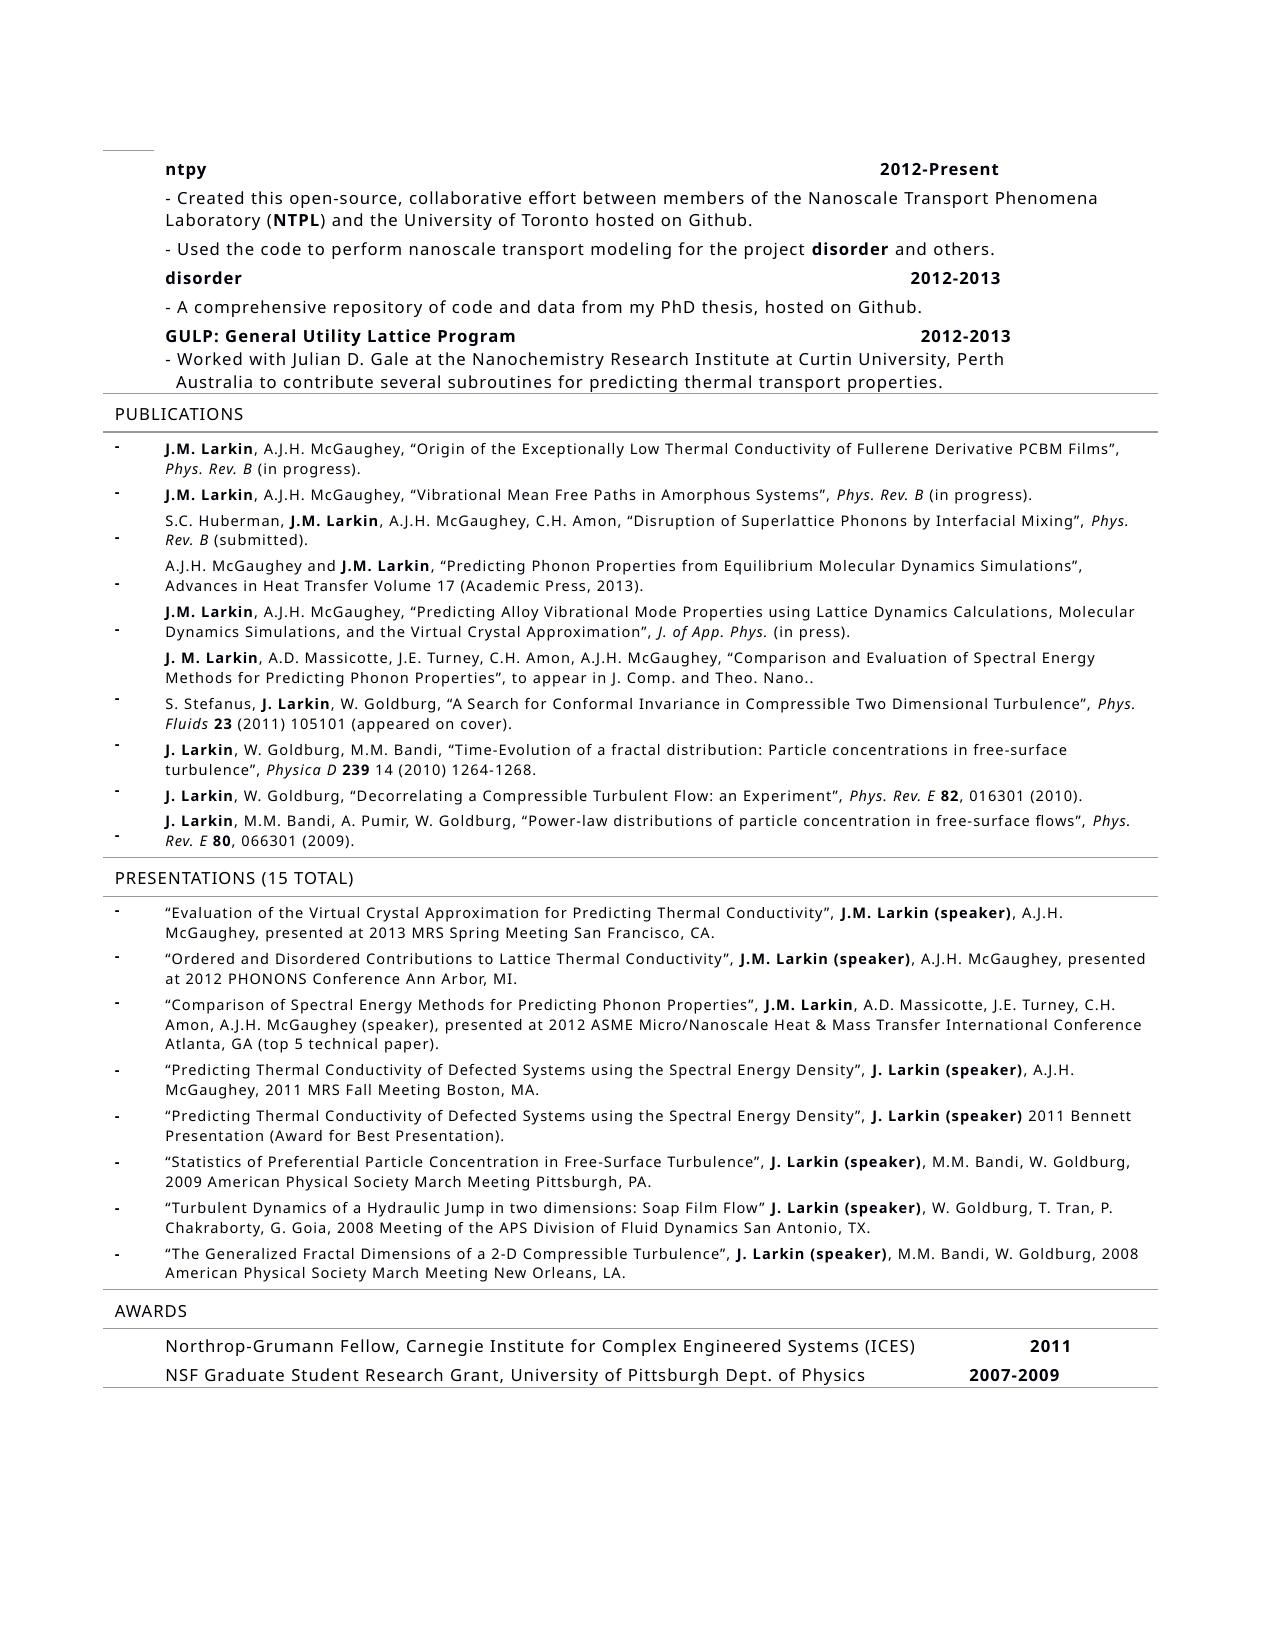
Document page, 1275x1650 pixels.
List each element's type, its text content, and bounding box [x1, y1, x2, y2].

table_cell ntpy 2012-Present - Created this open-source, collaborative effort between members of the Nanoscale Transport Phenomena Laboratory (NTPL) and the University of Toronto hosted on Github. - Used the code to perform nanoscale transport modeling for the project disorder and others. disorder 2012-2013 - A comprehensive repository of code and data from my PhD thesis, hosted on Github. GULP: General Utility Lattice Program 2012-2013 - Worked with Julian D. Gale at the Nanochemistry Research Institute at Curtin University, Perth Australia to contribute several subroutines for predicting thermal transport properties. [154, 150, 1157, 393]
table_cell - - - - - - - - - [103, 433, 154, 857]
table_cell PublicationS [103, 394, 1157, 431]
table_cell “Evaluation of the Virtual Crystal Approximation for Predicting Thermal Conductivity”, J.M. Larkin (speaker), A.J.H. McGaughey, presented at 2013 MRS Spring Meeting San Francisco, CA. “Ordered and Disordered Contributions to Lattice Thermal Conductivity”, J.M. Larkin (speaker), A.J.H. McGaughey, presented at 2012 PHONONS Conference Ann Arbor, MI. “Comparison of Spectral Energy Methods for Predicting Phonon Properties”, J.M. Larkin, A.D. Massicotte, J.E. Turney, C.H. Amon, A.J.H. McGaughey (speaker), presented at 2012 ASME Micro/Nanoscale Heat & Mass Transfer International Conference Atlanta, GA (top 5 technical paper). “Predicting Thermal Conductivity of Defected Systems using the Spectral Energy Density”, J. Larkin (speaker), A.J.H. McGaughey, 2011 MRS Fall Meeting Boston, MA. “Predicting Thermal Conductivity of Defected Systems using the Spectral Energy Density”, J. Larkin (speaker) 2011 Bennett Presentation (Award for Best Presentation). “Statistics of Preferential Particle Concentration in Free-Surface Turbulence”, J. Larkin (speaker), M.M. Bandi, W. Goldburg, 2009 American Physical Society March Meeting Pittsburgh, PA. “Turbulent Dynamics of a Hydraulic Jump in two dimensions: Soap Film Flow” J. Larkin (speaker), W. Goldburg, T. Tran, P. Chakraborty, G. Goia, 2008 Meeting of the APS Division of Fluid Dynamics San Antonio, TX. “The Generalized Fractal Dimensions of a 2-D Compressible Turbulence”, J. Larkin (speaker), M.M. Bandi, W. Goldburg, 2008 American Physical Society March Meeting New Orleans, LA. [154, 897, 1157, 1289]
table_cell - - - - - - - - [103, 897, 154, 1289]
table_cell Presentations (15 total) [103, 858, 1157, 896]
table_cell [103, 151, 154, 393]
table_cell [103, 1329, 154, 1387]
table_cell awards [103, 1290, 1157, 1328]
table_cell J.M. Larkin, A.J.H. McGaughey, “Origin of the Exceptionally Low Thermal Conductivity of Fullerene Derivative PCBM Films”, Phys. Rev. B (in progress). J.M. Larkin, A.J.H. McGaughey, “Vibrational Mean Free Paths in Amorphous Systems”, Phys. Rev. B (in progress). S.C. Huberman, J.M. Larkin, A.J.H. McGaughey, C.H. Amon, “Disruption of Superlattice Phonons by Interfacial Mixing”, Phys. Rev. B (submitted). A.J.H. McGaughey and J.M. Larkin, “Predicting Phonon Properties from Equilibrium Molecular Dynamics Simulations”, Advances in Heat Transfer Volume 17 (Academic Press, 2013). J.M. Larkin, A.J.H. McGaughey, “Predicting Alloy Vibrational Mode Properties using Lattice Dynamics Calculations, Molecular Dynamics Simulations, and the Virtual Crystal Approximation”, J. of App. Phys. (in press). J. M. Larkin, A.D. Massicotte, J.E. Turney, C.H. Amon, A.J.H. McGaughey, “Comparison and Evaluation of Spectral Energy Methods for Predicting Phonon Properties”, to appear in J. Comp. and Theo. Nano.. S. Stefanus, J. Larkin, W. Goldburg, “A Search for Conformal Invariance in Compressible Two Dimensional Turbulence”, Phys. Fluids 23 (2011) 105101 (appeared on cover). J. Larkin, W. Goldburg, M.M. Bandi, “Time-Evolution of a fractal distribution: Particle concentrations in free-surface turbulence”, Physica D 239 14 (2010) 1264-1268. J. Larkin, W. Goldburg, “Decorrelating a Compressible Turbulent Flow: an Experiment”, Phys. Rev. E 82, 016301 (2010). J. Larkin, M.M. Bandi, A. Pumir, W. Goldburg, “Power-law distributions of particle concentration in free-surface flows”, Phys. Rev. E 80, 066301 (2009). [154, 433, 1157, 857]
table_cell Northrop-Grumann Fellow, Carnegie Institute for Complex Engineered Systems (ICES) 2011 NSF Graduate Student Research Grant, University of Pittsburgh Dept. of Physics 2007-2009 [154, 1329, 1157, 1387]
